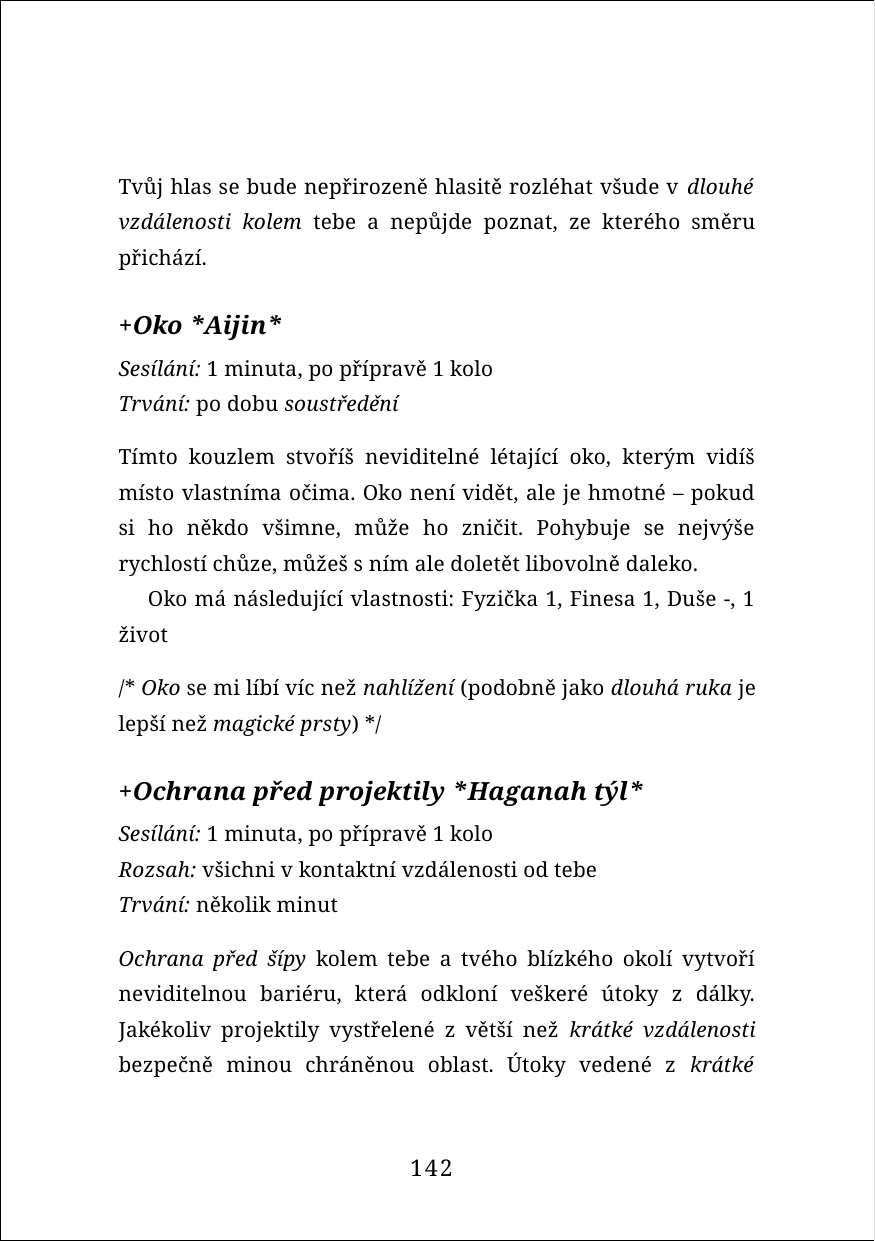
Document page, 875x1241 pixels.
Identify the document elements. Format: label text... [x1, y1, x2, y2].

text Sesílání: 1 minuta, po přípravě 1 kolo Rozsah: všichni v kontaktní vzdálenosti od tebe Trvání: několik minut [118, 819, 756, 919]
text /* Oko se mi líbí víc než nahlížení (podobně jako dlouhá ruka je lepší než magické prsty) */ [118, 673, 756, 737]
text Ochrana před šípy kolem tebe a tvého blízkého okolí vytvoří neviditelnou bariéru, která odkloní veškeré útoky z dálky. Jakékoliv projektily vystřelené z větší než krátké vzdálenosti bezpečně minou chráněnou oblast. Útoky vedené z krátké [118, 944, 756, 1079]
text Tímto kouzlem stvoříš neviditelné létající oko, kterým vidíš místo vlastníma očima. Oko není vidět, ale je hmotné – pokud si ho někdo všimne, může ho zničit. Pohybuje se nejvýše rychlostí chůze, můžeš s ním ale doletět libovolně daleko. Oko má následující vlastnosti: Fyzička 1, Finesa 1, Duše -, 1 život [118, 442, 756, 648]
subtitle +Oko *Aijin* [118, 308, 756, 342]
text Tvůj hlas se bude nepřirozeně hlasitě rozléhat všude v dlouhé vzdálenosti kolem tebe a nepůjde poznat, ze kterého směru přichází. [118, 172, 756, 271]
text Sesílání: 1 minuta, po přípravě 1 kolo Trvání: po dobu soustředění [118, 354, 756, 418]
subtitle +Ochrana před projektily *Haganah týl* [118, 774, 756, 808]
